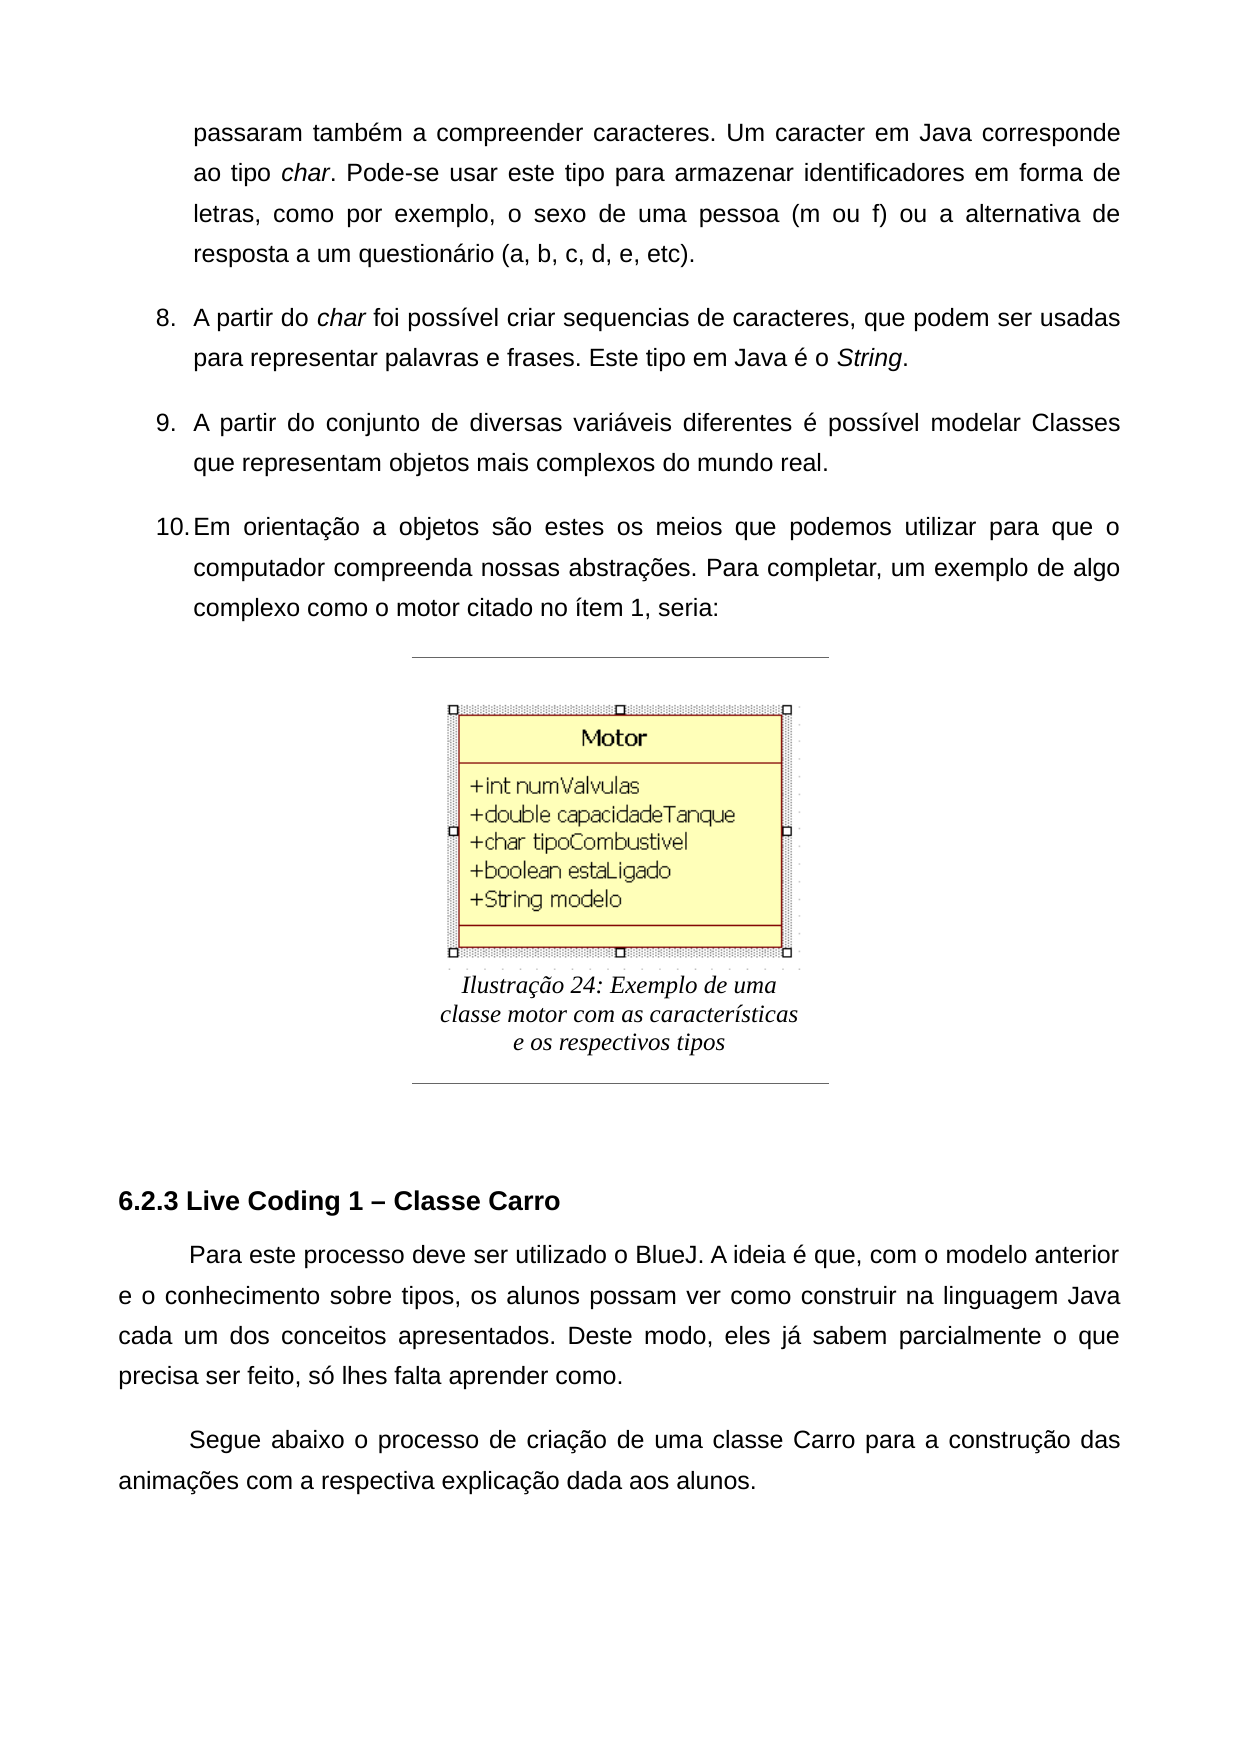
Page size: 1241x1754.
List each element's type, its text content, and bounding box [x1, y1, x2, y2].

list A partir do conjunto de diversas variáveis diferentes é possível modelar Classes que representam objetos mais complexos do mundo real. [156, 408, 1122, 477]
list Ilustração 24: Exemplo de uma classe motor com as características e os respectivos tipos [438, 970, 802, 1056]
list A partir do char foi possível criar sequencias de caracteres, que podem ser usadas para representar palavras e frases. Este tipo em Java é o String. [156, 303, 1122, 372]
text Para este processo deve ser utilizado o BlueJ. A ideia é que, com o modelo anterior e o conhecimento sobre tipos, os alunos possam ver como construir na linguagem Java cada um dos conceitos apresentados. Deste modo, eles já sabem parcialmente o que precisa ser feito, só lhes falta aprender como. [118, 1240, 1122, 1390]
subtitle 6.2.3 Live Coding 1 – Classe Carro [118, 1185, 1122, 1216]
list Em orientação a objetos são estes os meios que podemos utilizar para que o computador compreenda nossas abstrações. Para completar, um exemplo de algo complexo como o motor citado no ítem 1, seria: [156, 512, 1122, 621]
text Segue abaixo o processo de criação de uma classe Carro para a construção das animações com a respectiva explicação dada aos alunos. [118, 1425, 1122, 1494]
list passaram também a compreender caracteres. Um caracter em Java corresponde ao tipo char. Pode-se usar este tipo para armazenar identificadores em forma de letras, como por exemplo, o sexo de uma pessoa (m ou f) ou a alternativa de resposta a um questionário (a, b, c, d, e, etc). [156, 118, 1122, 267]
picture [438, 697, 803, 970]
